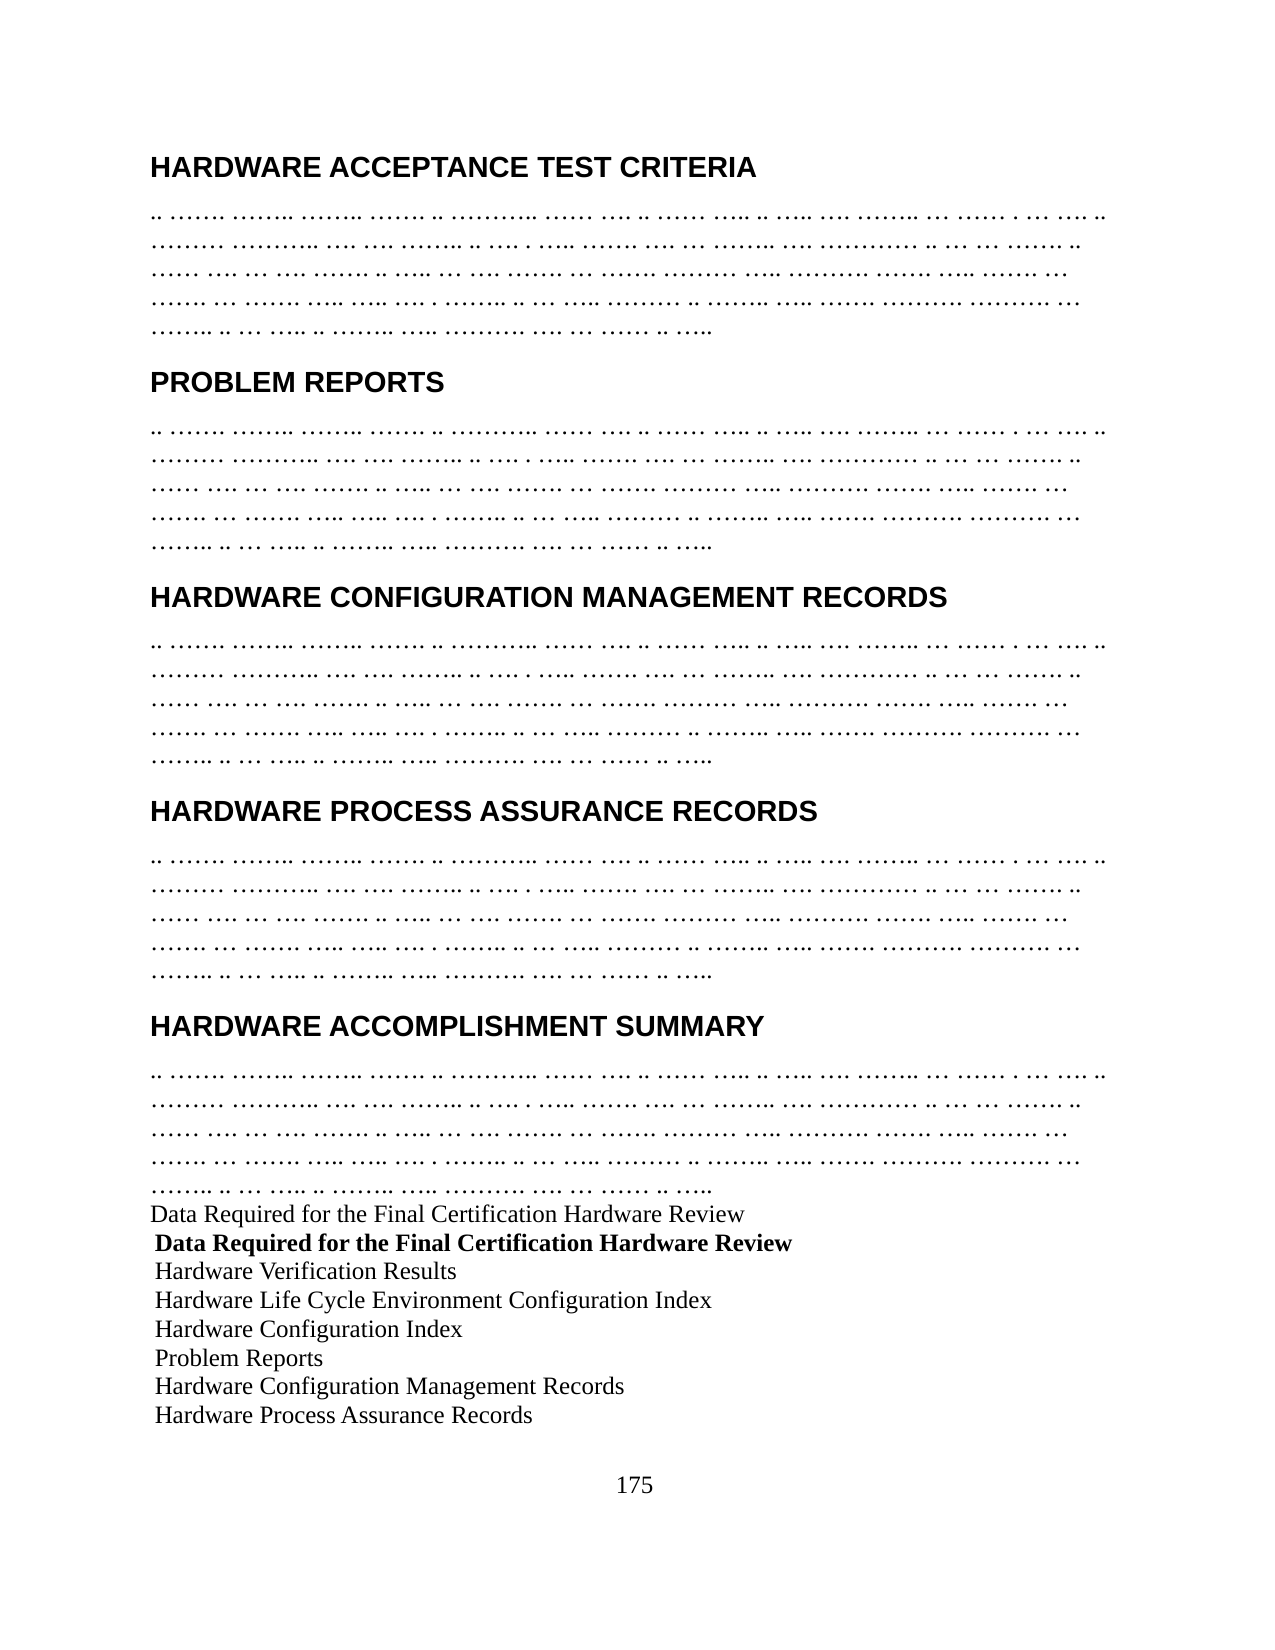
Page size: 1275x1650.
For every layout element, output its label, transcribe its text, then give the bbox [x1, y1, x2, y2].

table_cell Problem Reports [150, 1343, 1125, 1371]
text Data Required for the Final Certification Hardware Review [150, 1199, 1125, 1228]
text .. ……. …….. …….. ……. .. ……….. …… …. .. …… ….. .. ….. …. …….. … …… . … …. .. ……… ……….. …. …. …….. .. …. . ….. ……. …. … …….. …. ………… .. … … ……. .. …… …. … …. ……. .. ….. … …. ……. … ……. ……… ….. ………. ……. ….. ……. … ……. … ……. ….. ….. …. . …….. .. … ….. ……… .. …….. ….. ……. ………. ………. … …….. .. … ….. .. …….. ….. ………. …. … …… .. ….. [150, 840, 1125, 984]
subtitle HARDWARE ACCOMPLISHMENT SUMMARY [150, 1009, 1125, 1043]
text .. ……. …….. …….. ……. .. ……….. …… …. .. …… ….. .. ….. …. …….. … …… . … …. .. ……… ……….. …. …. …….. .. …. . ….. ……. …. … …….. …. ………… .. … … ……. .. …… …. … …. ……. .. ….. … …. ……. … ……. ……… ….. ………. ……. ….. ……. … ……. … ……. ….. ….. …. . …….. .. … ….. ……… .. …….. ….. ……. ………. ………. … …….. .. … ….. .. …….. ….. ………. …. … …… .. ….. [150, 411, 1125, 554]
table_cell Hardware Verification Results [150, 1256, 1125, 1285]
table_cell Hardware Life Cycle Environment Configuration Index [150, 1285, 1125, 1314]
text .. ……. …….. …….. ……. .. ……….. …… …. .. …… ….. .. ….. …. …….. … …… . … …. .. ……… ……….. …. …. …….. .. …. . ….. ……. …. … …….. …. ………… .. … … ……. .. …… …. … …. ……. .. ….. … …. ……. … ……. ……… ….. ………. ……. ….. ……. … ……. … ……. ….. ….. …. . …….. .. … ….. ……… .. …….. ….. ……. ………. ………. … …….. .. … ….. .. …….. ….. ………. …. … …… .. ….. [150, 196, 1125, 340]
table_cell Hardware Configuration Management Records [150, 1371, 1125, 1400]
table_header Data Required for the Final Certification Hardware Review [150, 1228, 1125, 1256]
subtitle HARDWARE PROCESS ASSURANCE RECORDS [150, 794, 1125, 828]
subtitle HARDWARE CONFIGURATION MANAGEMENT RECORDS [150, 579, 1125, 613]
table_cell Hardware Process Assurance Records [150, 1400, 1125, 1429]
text .. ……. …….. …….. ……. .. ……….. …… …. .. …… ….. .. ….. …. …….. … …… . … …. .. ……… ……….. …. …. …….. .. …. . ….. ……. …. … …….. …. ………… .. … … ……. .. …… …. … …. ……. .. ….. … …. ……. … ……. ……… ….. ………. ……. ….. ……. … ……. … ……. ….. ….. …. . …….. .. … ….. ……… .. …….. ….. ……. ………. ………. … …….. .. … ….. .. …….. ….. ………. …. … …… .. ….. [150, 1055, 1125, 1199]
subtitle PROBLEM REPORTS [150, 365, 1125, 398]
subtitle HARDWARE ACCEPTANCE TEST CRITERIA [150, 150, 1125, 183]
text .. ……. …….. …….. ……. .. ……….. …… …. .. …… ….. .. ….. …. …….. … …… . … …. .. ……… ……….. …. …. …….. .. …. . ….. ……. …. … …….. …. ………… .. … … ……. .. …… …. … …. ……. .. ….. … …. ……. … ……. ……… ….. ………. ……. ….. ……. … ……. … ……. ….. ….. …. . …….. .. … ….. ……… .. …….. ….. ……. ………. ………. … …….. .. … ….. .. …….. ….. ………. …. … …… .. ….. [150, 626, 1125, 769]
table_cell Hardware Configuration Index [150, 1314, 1125, 1343]
